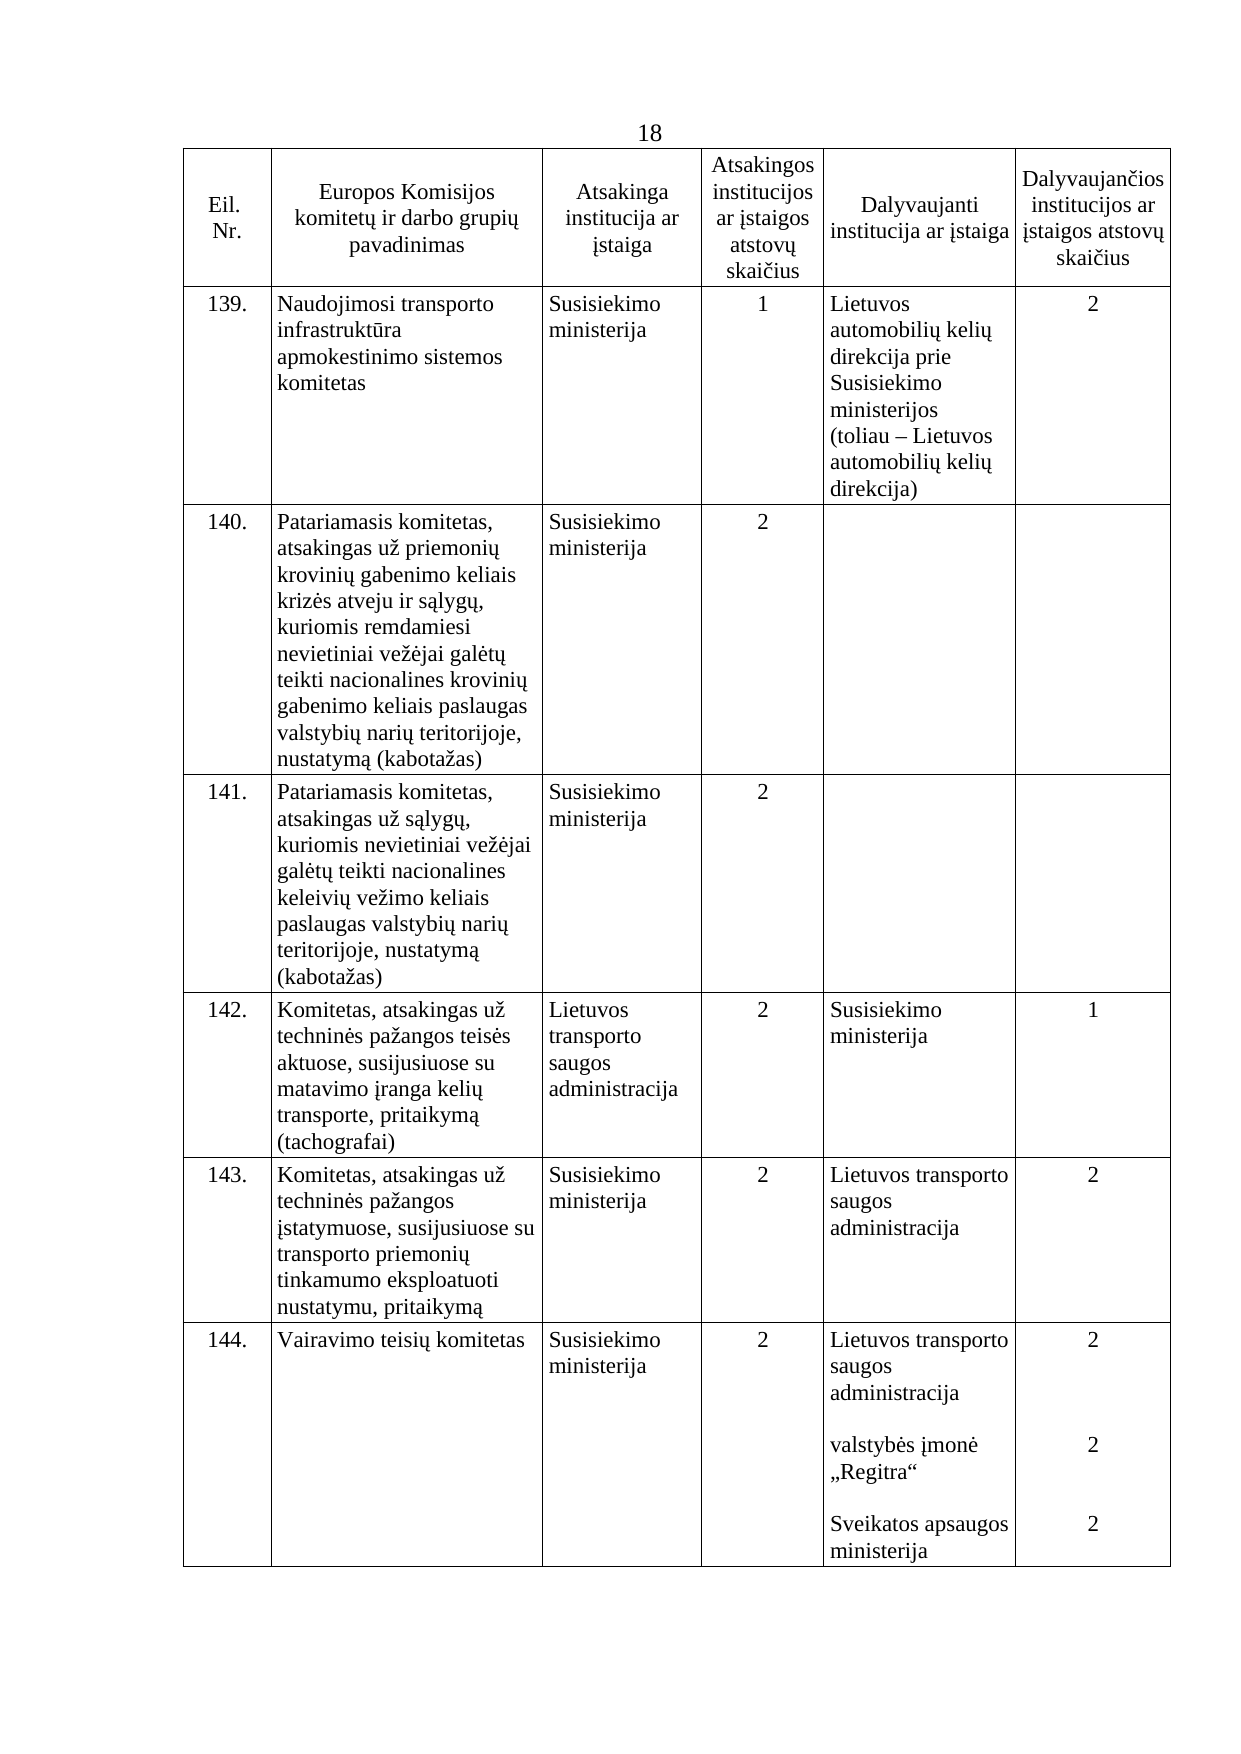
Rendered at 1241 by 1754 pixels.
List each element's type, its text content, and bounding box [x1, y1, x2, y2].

table_cell 2 [702, 775, 823, 992]
table_cell 142. [184, 993, 271, 1157]
table_header Eil. Nr. [184, 149, 271, 286]
table_cell Susisiekimo ministerija [543, 287, 701, 504]
table_cell Susisiekimo ministerija [824, 993, 1015, 1157]
table_cell Komitetas, atsakingas už techninės pažangos įstatymuose, susijusiuose su transporto priemonių tinkamumo eksploatuoti nustatymu, pritaikymą [272, 1158, 542, 1322]
table_cell [824, 505, 1015, 774]
table_cell 140. [184, 505, 271, 774]
table_cell 2 [702, 993, 823, 1157]
table_cell 139. [184, 287, 271, 504]
table_cell 141. [184, 775, 271, 992]
table_header Europos Komisijos komitetų ir darbo grupių pavadinimas [272, 149, 542, 286]
table_cell [1016, 505, 1170, 774]
table_header Atsakingos institucijos ar įstaigos atstovų skaičius [702, 149, 823, 286]
table_cell 2 [1016, 1158, 1170, 1322]
table_cell Komitetas, atsakingas už techninės pažangos teisės aktuose, susijusiuose su matavimo įranga kelių transporte, pritaikymą (tachografai) [272, 993, 542, 1157]
table_cell 2 [702, 1158, 823, 1322]
table_header Atsakinga institucija ar įstaiga [543, 149, 701, 286]
table_cell Patariamasis komitetas, atsakingas už priemonių krovinių gabenimo keliais krizės atveju ir sąlygų, kuriomis remdamiesi nevietiniai vežėjai galėtų teikti nacionalines krovinių gabenimo keliais paslaugas valstybių narių teritorijoje, nustatymą (kabotažas) [272, 505, 542, 774]
table_header Dalyvaujanti institucija ar įstaiga [824, 149, 1015, 286]
table_cell Patariamasis komitetas, atsakingas už sąlygų, kuriomis nevietiniai vežėjai galėtų teikti nacionalines keleivių vežimo keliais paslaugas valstybių narių teritorijoje, nustatymą (kabotažas) [272, 775, 542, 992]
table_cell Naudojimosi transporto infrastruktūra apmokestinimo sistemos komitetas [272, 287, 542, 504]
table_cell 2 [702, 1323, 823, 1566]
table_cell [1016, 775, 1170, 992]
table_cell Susisiekimo ministerija [543, 1323, 701, 1566]
table_cell Susisiekimo ministerija [543, 505, 701, 774]
table_cell 1 [1016, 993, 1170, 1157]
table_cell 2 [702, 505, 823, 774]
table_cell 144. [184, 1323, 271, 1566]
table_cell 2 [1016, 287, 1170, 504]
table_cell Vairavimo teisių komitetas [272, 1323, 542, 1566]
table_cell 1 [702, 287, 823, 504]
table_cell Lietuvos transporto saugos administracija [543, 993, 701, 1157]
table_cell Lietuvos automobilių kelių direkcija prie Susisiekimo ministerijos (toliau – Lietuvos automobilių kelių direkcija) [824, 287, 1015, 504]
table_cell 2 2 2 [1016, 1323, 1170, 1566]
table_cell Lietuvos transporto saugos administracija valstybės įmonė „Regitra“ Sveikatos apsaugos ministerija [824, 1323, 1015, 1566]
table_cell Lietuvos transporto saugos administracija [824, 1158, 1015, 1322]
table_cell Susisiekimo ministerija [543, 775, 701, 992]
table_header Dalyvaujančios institucijos ar įstaigos atstovų skaičius [1016, 149, 1170, 286]
table_cell Susisiekimo ministerija [543, 1158, 701, 1322]
table_cell [824, 775, 1015, 992]
table_cell 143. [184, 1158, 271, 1322]
